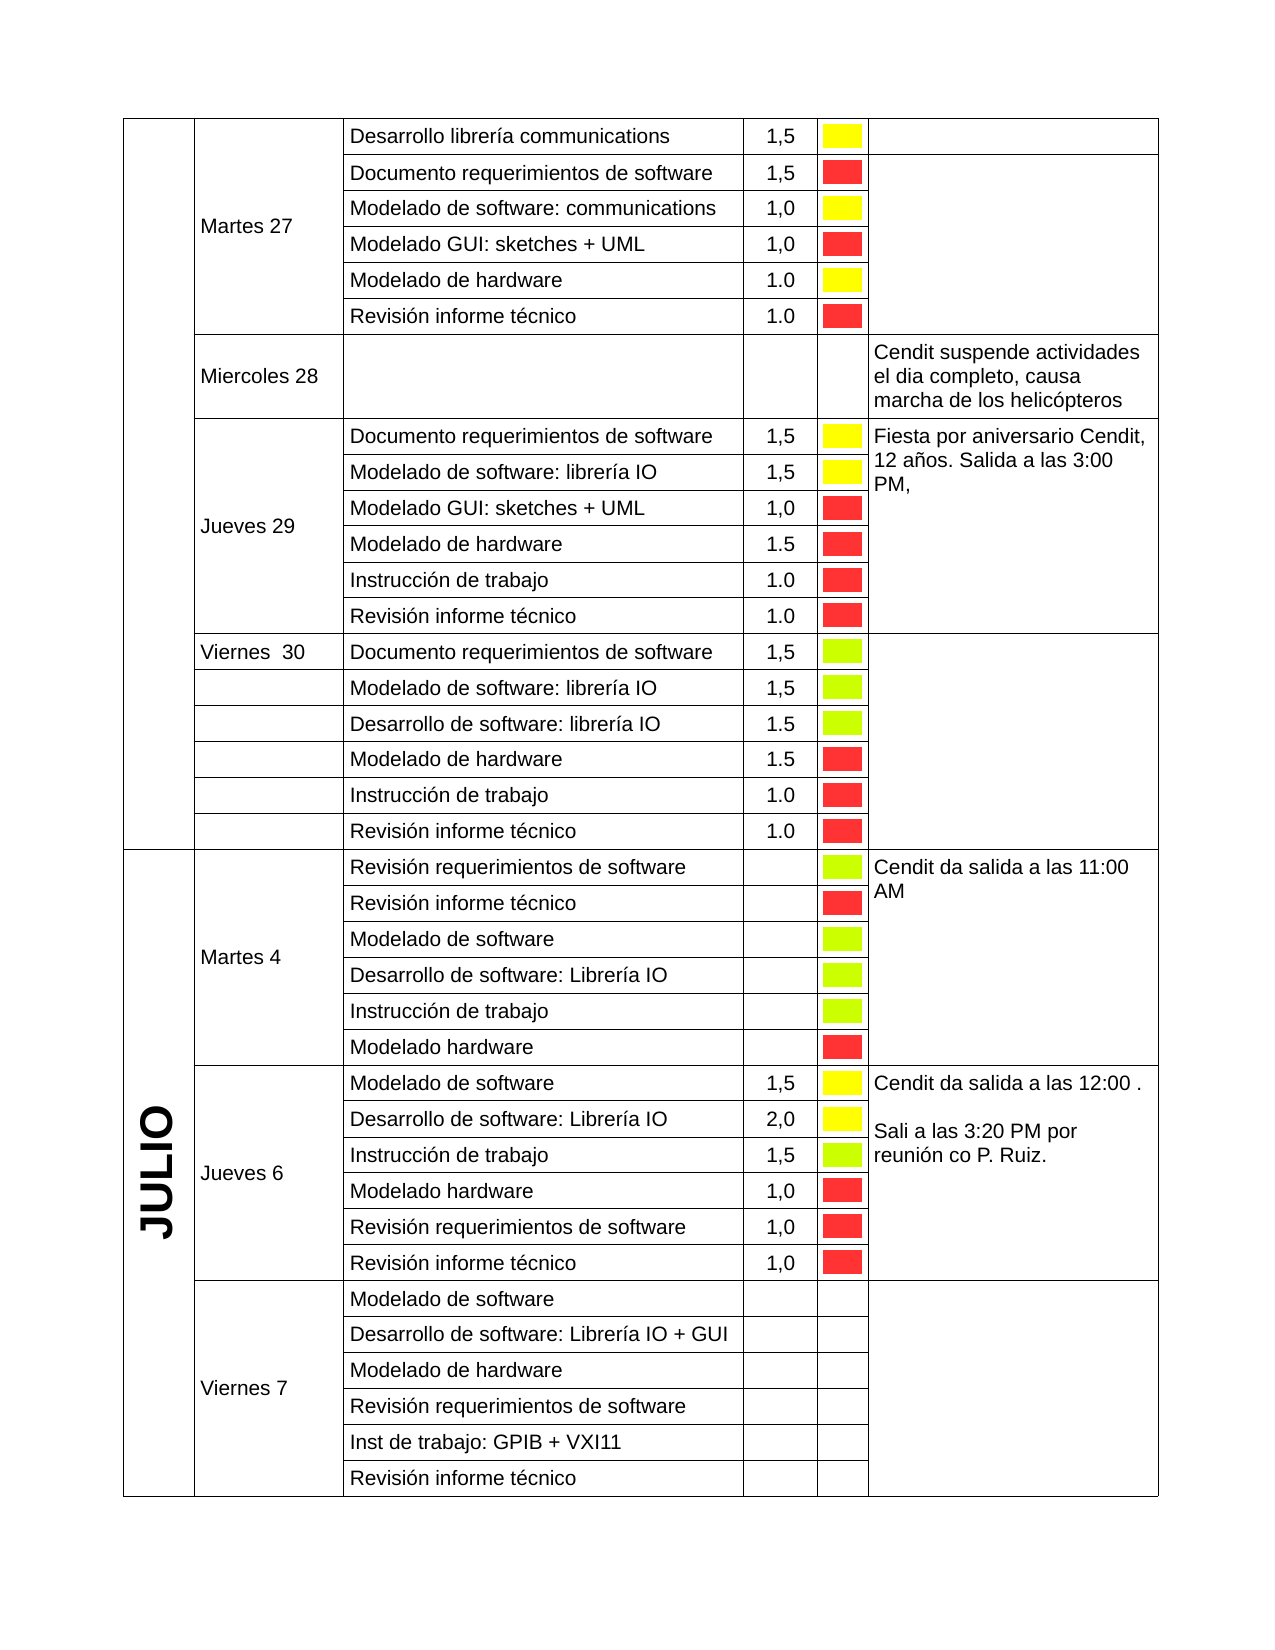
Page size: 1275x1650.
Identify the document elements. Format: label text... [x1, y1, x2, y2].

table_cell Desarrollo de software: Librería IO [344, 1101, 743, 1136]
table_cell Instrucción de trabajo [344, 778, 743, 813]
table_cell [818, 1389, 868, 1424]
table_cell 1,0 [744, 491, 817, 525]
table_cell Revisión informe técnico [344, 814, 743, 849]
table_cell [818, 491, 868, 525]
table_cell Modelado GUI: sketches + UML [344, 491, 743, 525]
table_cell [818, 526, 868, 561]
table_cell 1,0 [744, 1245, 817, 1280]
table_cell Modelado GUI: sketches + UML [344, 227, 743, 262]
table_cell Fiesta por aniversario Cendit, 12 años. Salida a las 3:00 PM, [869, 419, 1158, 633]
table_cell 1,0 [744, 191, 817, 226]
table_cell [744, 1353, 817, 1388]
table_cell [818, 670, 868, 705]
table_cell [818, 1281, 868, 1316]
table_cell Instrucción de trabajo [344, 994, 743, 1028]
table_cell 1.5 [744, 706, 817, 741]
table_cell [818, 227, 868, 262]
table_cell 1,5 [744, 1138, 817, 1172]
table_cell [818, 850, 868, 885]
table_cell [818, 778, 868, 813]
table_cell [818, 1066, 868, 1100]
table_cell [195, 814, 343, 849]
table_cell [744, 1281, 817, 1316]
table_cell Modelado de software: librería IO [344, 670, 743, 705]
table_cell [818, 922, 868, 957]
table_cell 1,5 [744, 1066, 817, 1100]
table_cell Desarrollo librería communications [344, 119, 743, 154]
table_cell Instrucción de trabajo [344, 563, 743, 597]
table_cell Jueves 29 [195, 419, 343, 633]
table_cell [195, 670, 343, 705]
table_cell Modelado de hardware [344, 1353, 743, 1388]
table_cell Desarrollo de software: librería IO [344, 706, 743, 741]
table_cell Martes 4 [195, 850, 343, 1064]
table_cell Modelado de hardware [344, 526, 743, 561]
table_cell [869, 119, 1158, 154]
table_cell Cendit da salida a las 11:00 AM [869, 850, 1158, 1064]
table_cell 1,5 [744, 634, 817, 669]
table_cell 1,5 [744, 419, 817, 453]
table_cell Modelado de software: communications [344, 191, 743, 226]
table_cell [818, 1353, 868, 1388]
table_cell Viernes 7 [195, 1281, 343, 1496]
table_cell Cendit da salida a las 12:00 . Sali a las 3:20 PM por reunión co P. Ruiz. [869, 1066, 1158, 1280]
table_cell [195, 742, 343, 777]
table_cell [818, 419, 868, 453]
table_cell Documento requerimientos de software [344, 634, 743, 669]
table_cell [818, 958, 868, 993]
table_cell [818, 1245, 868, 1280]
table_cell [869, 634, 1158, 849]
table_cell [818, 1030, 868, 1064]
table_cell [818, 634, 868, 669]
table_cell Documento requerimientos de software [344, 155, 743, 190]
table_cell 1.5 [744, 526, 817, 561]
table_cell Revisión requerimientos de software [344, 1209, 743, 1244]
table_cell Desarrollo de software: Librería IO [344, 958, 743, 993]
table_cell [744, 886, 817, 921]
table_cell [195, 778, 343, 813]
table_cell [818, 1317, 868, 1352]
table_cell Revisión informe técnico [344, 1461, 743, 1496]
table_cell 1,0 [744, 1209, 817, 1244]
table_cell [818, 119, 868, 154]
table_cell Modelado de software [344, 1066, 743, 1100]
table_cell [818, 994, 868, 1028]
table_cell 1,5 [744, 455, 817, 489]
table_cell [744, 1425, 817, 1460]
table_cell [818, 1425, 868, 1460]
table_cell [818, 1209, 868, 1244]
table_cell [744, 922, 817, 957]
table_cell Modelado de software [344, 1281, 743, 1316]
table_cell [744, 1389, 817, 1424]
table_cell Modelado de hardware [344, 742, 743, 777]
table_cell [818, 563, 868, 597]
table_cell 1.0 [744, 563, 817, 597]
table_cell [818, 1101, 868, 1136]
table_cell Cendit suspende actividades el dia completo, causa marcha de los helicópteros [869, 335, 1158, 418]
table_cell Modelado hardware [344, 1030, 743, 1064]
table_cell JULIO [124, 850, 194, 1496]
table_cell Modelado hardware [344, 1173, 743, 1208]
table_cell 1.0 [744, 814, 817, 849]
table_cell Revisión requerimientos de software [344, 1389, 743, 1424]
table_cell [344, 335, 743, 418]
table_cell [869, 1281, 1158, 1496]
table_cell 1.0 [744, 778, 817, 813]
table_cell [124, 119, 194, 849]
table_cell [744, 335, 817, 418]
table_cell [818, 263, 868, 298]
table_cell Revisión informe técnico [344, 886, 743, 921]
table_cell Revisión requerimientos de software [344, 850, 743, 885]
table_cell 1.0 [744, 598, 817, 633]
table_cell [818, 299, 868, 334]
table_cell Jueves 6 [195, 1066, 343, 1280]
table_cell Revisión informe técnico [344, 1245, 743, 1280]
table_cell Viernes 30 [195, 634, 343, 669]
table_cell Documento requerimientos de software [344, 419, 743, 453]
table_cell Modelado de software [344, 922, 743, 957]
table_cell Modelado de hardware [344, 263, 743, 298]
table_cell [195, 706, 343, 741]
table_cell [744, 1317, 817, 1352]
table_cell [744, 1030, 817, 1064]
table_cell [744, 958, 817, 993]
table_cell [818, 1173, 868, 1208]
table_cell [818, 742, 868, 777]
table_cell [744, 994, 817, 1028]
table_cell Martes 27 [195, 119, 343, 334]
table_cell [818, 886, 868, 921]
table_cell [818, 706, 868, 741]
table_cell [818, 191, 868, 226]
table_cell [744, 850, 817, 885]
table_cell Inst de trabajo: GPIB + VXI11 [344, 1425, 743, 1460]
table_cell Miercoles 28 [195, 335, 343, 418]
table_cell 1,0 [744, 227, 817, 262]
table_cell [818, 455, 868, 489]
table_cell 1.5 [744, 742, 817, 777]
table_cell [818, 1138, 868, 1172]
table_cell 1,5 [744, 155, 817, 190]
table_cell [818, 155, 868, 190]
table_cell [869, 155, 1158, 334]
table_cell 2,0 [744, 1101, 817, 1136]
table_cell Revisión informe técnico [344, 598, 743, 633]
table_cell [818, 335, 868, 418]
table_cell 1.0 [744, 263, 817, 298]
table_cell 1,5 [744, 670, 817, 705]
table_cell Instrucción de trabajo [344, 1138, 743, 1172]
table_cell [744, 1461, 817, 1496]
table_cell [818, 814, 868, 849]
table_cell 1,0 [744, 1173, 817, 1208]
table_cell Revisión informe técnico [344, 299, 743, 334]
table_cell Modelado de software: librería IO [344, 455, 743, 489]
table_cell [818, 598, 868, 633]
table_cell [818, 1461, 868, 1496]
table_cell Desarrollo de software: Librería IO + GUI [344, 1317, 743, 1352]
table_cell 1,5 [744, 119, 817, 154]
table_cell 1.0 [744, 299, 817, 334]
